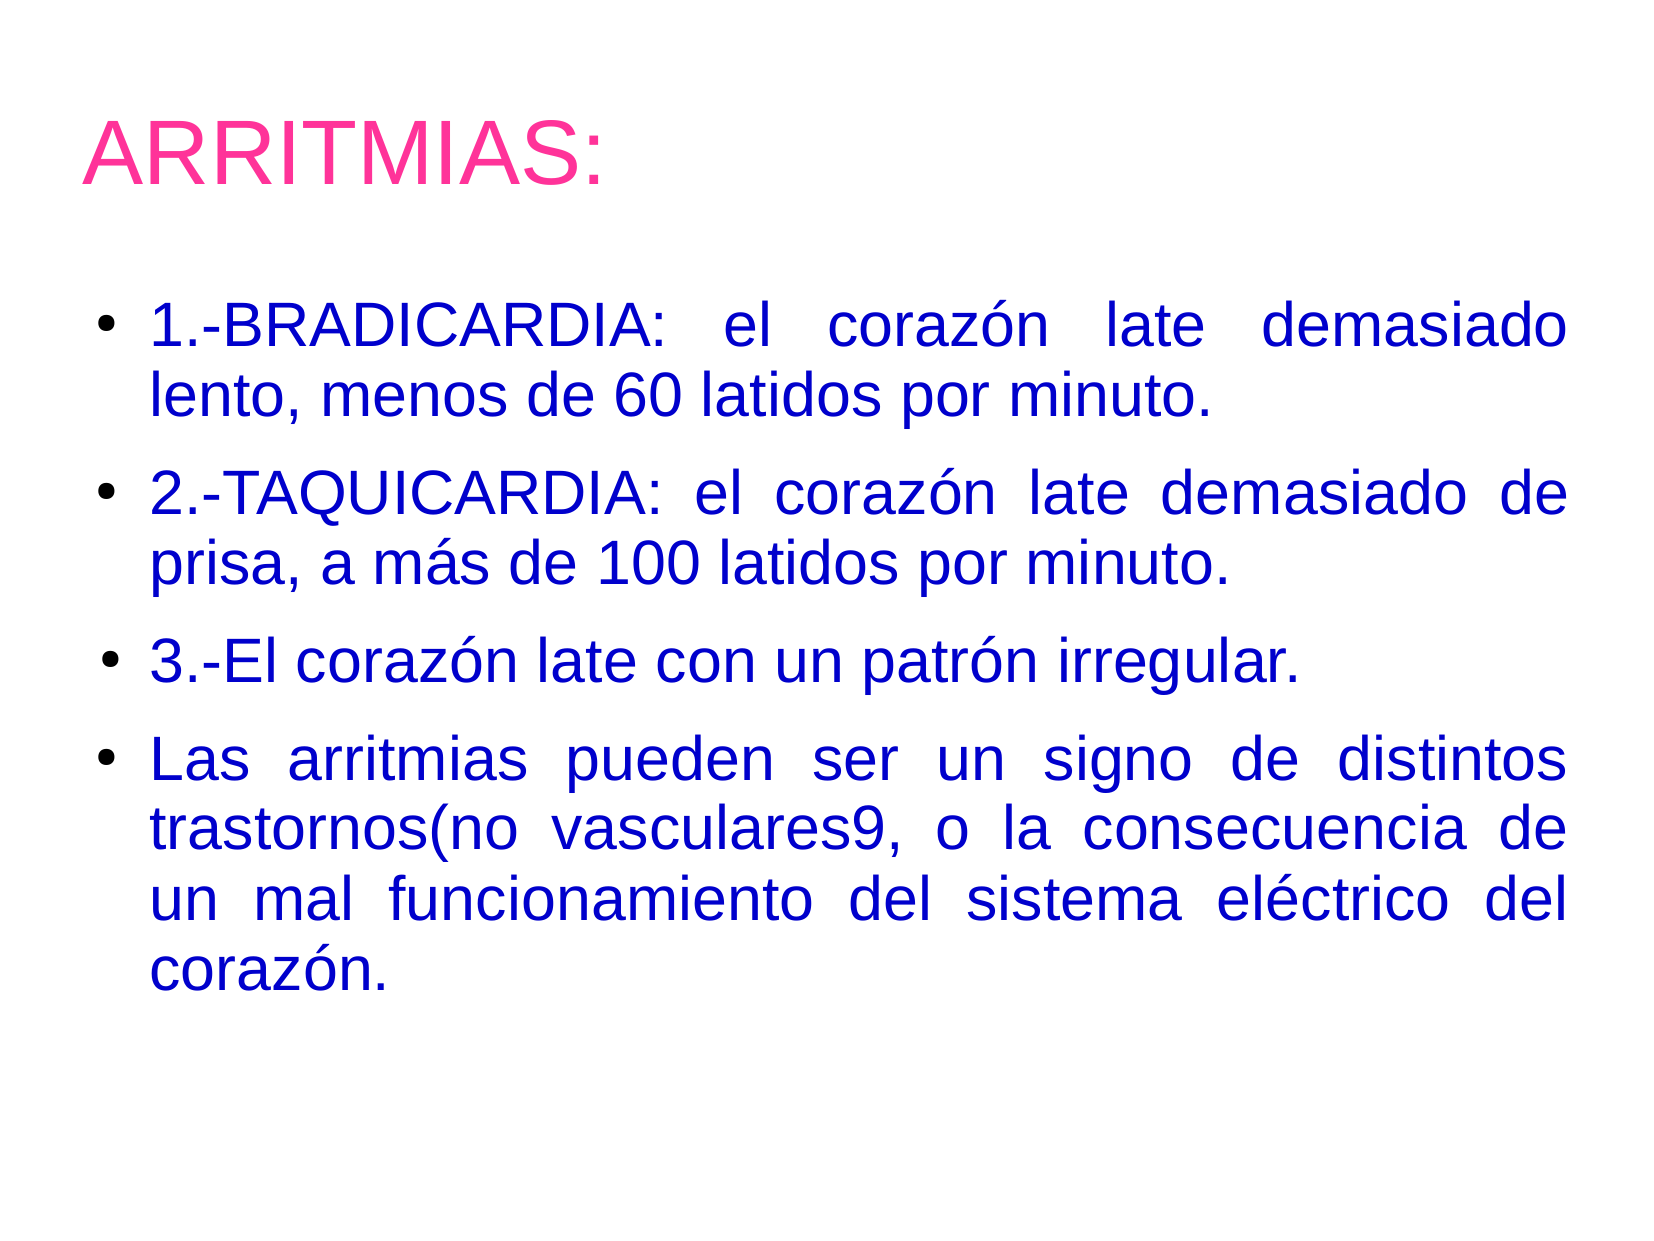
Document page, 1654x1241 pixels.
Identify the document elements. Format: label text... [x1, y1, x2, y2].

list 1.-BRADICARDIA: el corazón late demasiado lento, menos de 60 latidos por minuto. 2.-TAQUICARDIA: el corazón late demasiado de prisa, a más de 100 latidos por minuto. 3.-El corazón late con un patrón irregular. Las arritmias pueden ser un signo de distintos trastornos(no vasculares9, o la consecuencia de un mal funcionamiento del sistema eléctrico del corazón. [82, 290, 1571, 1010]
title ARRITMIAS: [82, 49, 1571, 257]
